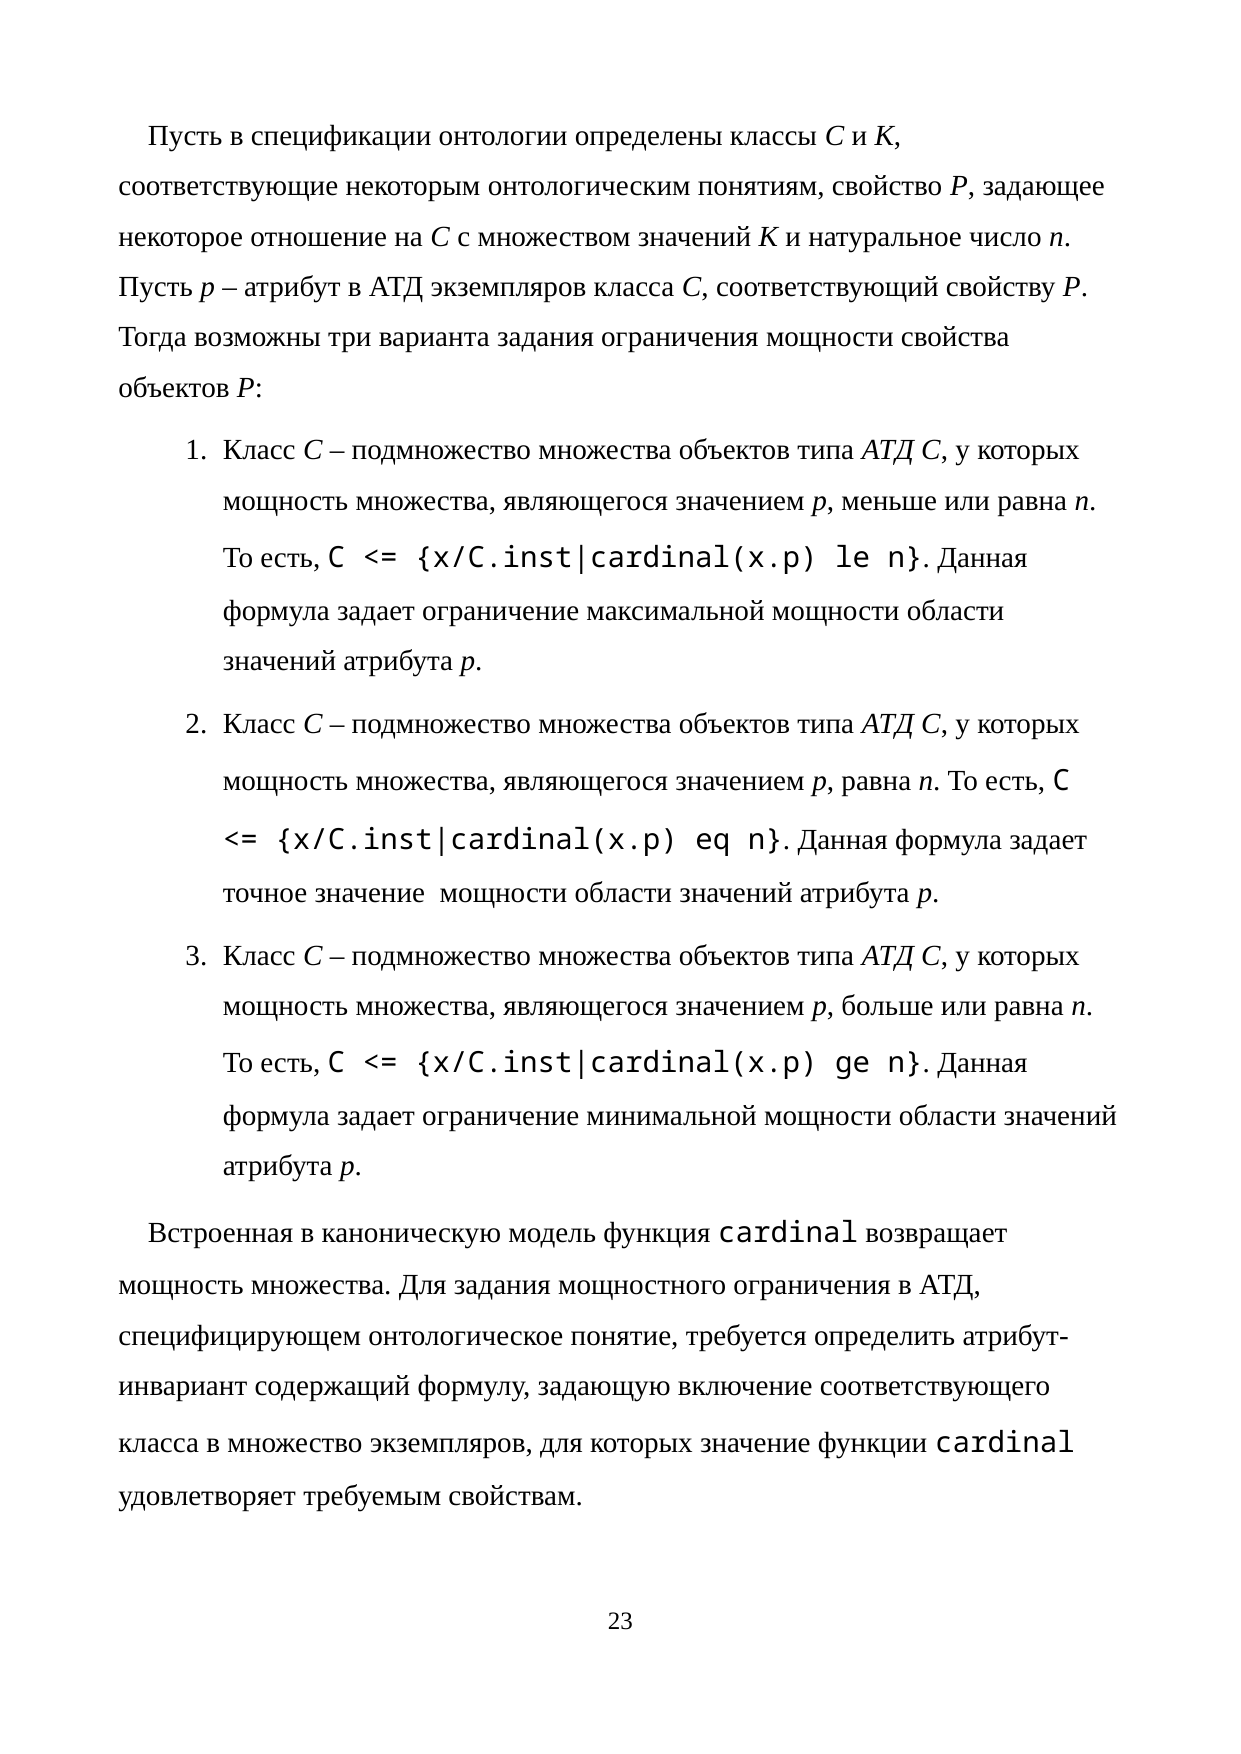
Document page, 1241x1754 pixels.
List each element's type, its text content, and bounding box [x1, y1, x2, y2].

list Класс C – подмножество множества объектов типа АТД C, у которых мощность множества, являющегося значением p, больше или равна n. То есть, C <= {x/C.inst|cardinal(x.p) ge n}. Данная формула задает ограничение минимальной мощности области значений атрибута p. [185, 938, 1122, 1182]
text Встроенная в каноническую модель функция cardinal возвращает мощность множества. Для задания мощностного ограничения в АТД, специфицирующем онтологическое понятие, требуется определить атрибут-инвариант содержащий формулу, задающую включение соответствующего класса в множество экземпляров, для которых значение функции cardinal удовлетворяет требуемым свойствам. [118, 1211, 1122, 1511]
list Класс C – подмножество множества объектов типа АТД C, у которых мощность множества, являющегося значением p, меньше или равна n. То есть, C <= {x/C.inst|cardinal(x.p) le n}. Данная формула задает ограничение максимальной мощности области значений атрибута p. [185, 432, 1122, 676]
text Пусть в спецификации онтологии определены классы C и K, соответствующие некоторым онтологическим понятиям, свойство P, задающее некоторое отношение на C c множеством значений K и натуральное число n. Пусть p – атрибут в АТД экземпляров класса C, соответствующий свойству P. Тогда возможны три варианта задания ограничения мощности свойства объектов P: [118, 118, 1122, 403]
list Класс C – подмножество множества объектов типа АТД C, у которых мощность множества, являющегося значением p, равна n. То есть, C <= {x/C.inst|cardinal(x.p) eq n}. Данная формула задает точное значение мощности области значений атрибута p. [185, 706, 1122, 908]
